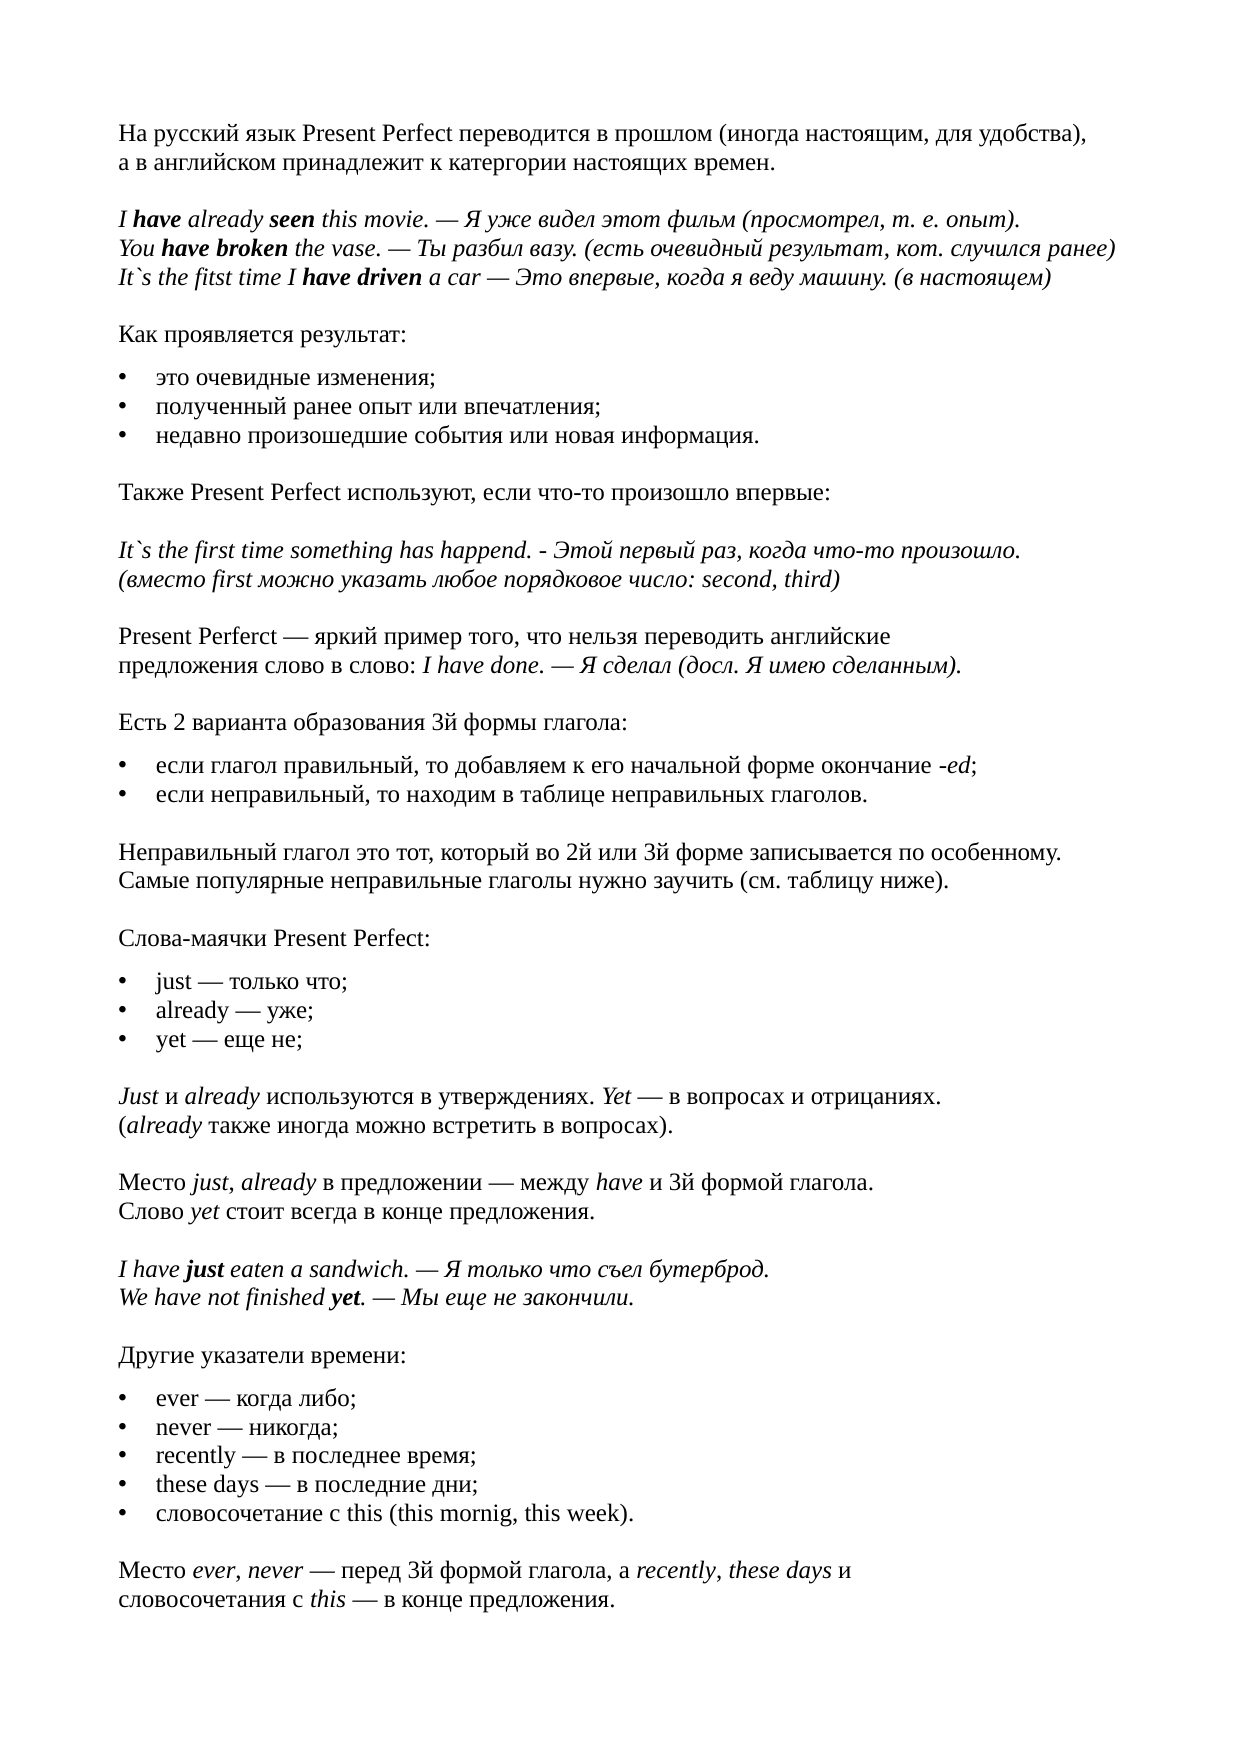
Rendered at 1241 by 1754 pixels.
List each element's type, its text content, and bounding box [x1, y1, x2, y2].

text Есть 2 варианта образования 3й формы глагола: [118, 707, 1122, 736]
list already — уже; [118, 995, 1122, 1024]
list recently — в последнее время; [118, 1441, 1122, 1469]
list если глагол правильный, то добавляем к его начальной форме окончание -ed; [118, 751, 1122, 779]
list ever — когда либо; [118, 1383, 1122, 1412]
text I have already seen this movie. — Я уже видел этот фильм (просмотрел, т. е. опыт). [118, 204, 1122, 233]
text Самые популярные неправильные глаголы нужно заучить (см. таблицу ниже). [118, 866, 1122, 894]
text It`s the first time something has happend. - Этой первый раз, когда что-то произошло. [118, 535, 1122, 564]
list полученный ранее опыт или впечатления; [118, 391, 1122, 420]
text Present Perferct — яркий пример того, что нельзя переводить английские [118, 621, 1122, 650]
list these days — в последние дни; [118, 1469, 1122, 1498]
text словосочетания с this — в конце предложения. [118, 1584, 1122, 1613]
text Just и already используются в утверждениях. Yet — в вопросах и отрицаниях. [118, 1081, 1122, 1110]
text предложения слово в слово: I have done. — Я сделал (досл. Я имею сделанным). [118, 650, 1122, 679]
text You have broken the vase. — Ты разбил вазу. (есть очевидный результат, кот. случился ранее) [118, 233, 1122, 262]
text It`s the fitst time I have driven a car — Это впервые, когда я веду машину. (в настоящем) [118, 262, 1122, 291]
text We have not finished yet. — Мы еще не закончили. [118, 1282, 1122, 1311]
text Слова-маячки Present Perfect: [118, 923, 1122, 952]
text (вместо first можно указать любое порядковое число: second, third) [118, 564, 1122, 592]
text I have just eaten a sandwich. — Я только что съел бутерброд. [118, 1254, 1122, 1282]
text Место just, already в предложении — между have и 3й формой глагола. [118, 1167, 1122, 1196]
text Неправильный глагол это тот, который во 2й или 3й форме записывается по особенному. [118, 837, 1122, 866]
text Другие указатели времени: [118, 1340, 1122, 1369]
text Место ever, never — перед 3й формой глагола, а recently, these days и [118, 1556, 1122, 1584]
list never — никогда; [118, 1412, 1122, 1441]
list словосочетание с this (this mornig, this week). [118, 1498, 1122, 1527]
text Также Present Perfect используют, если что-то произошло впервые: [118, 477, 1122, 506]
text Слово yet стоит всегда в конце предложения. [118, 1196, 1122, 1225]
list это очевидные изменения; [118, 362, 1122, 391]
list just — только что; [118, 966, 1122, 995]
text а в английском принадлежит к катергории настоящих времен. [118, 147, 1122, 176]
list yet — еще не; [118, 1024, 1122, 1052]
text (already также иногда можно встретить в вопросах). [118, 1110, 1122, 1139]
list если неправильный, то находим в таблице неправильных глаголов. [118, 779, 1122, 808]
text На русский язык Present Perfect переводится в прошлом (иногда настоящим, для удобства), [118, 118, 1122, 147]
list недавно произошедшие события или новая информация. [118, 420, 1122, 449]
text Как проявляется результат: [118, 319, 1122, 348]
